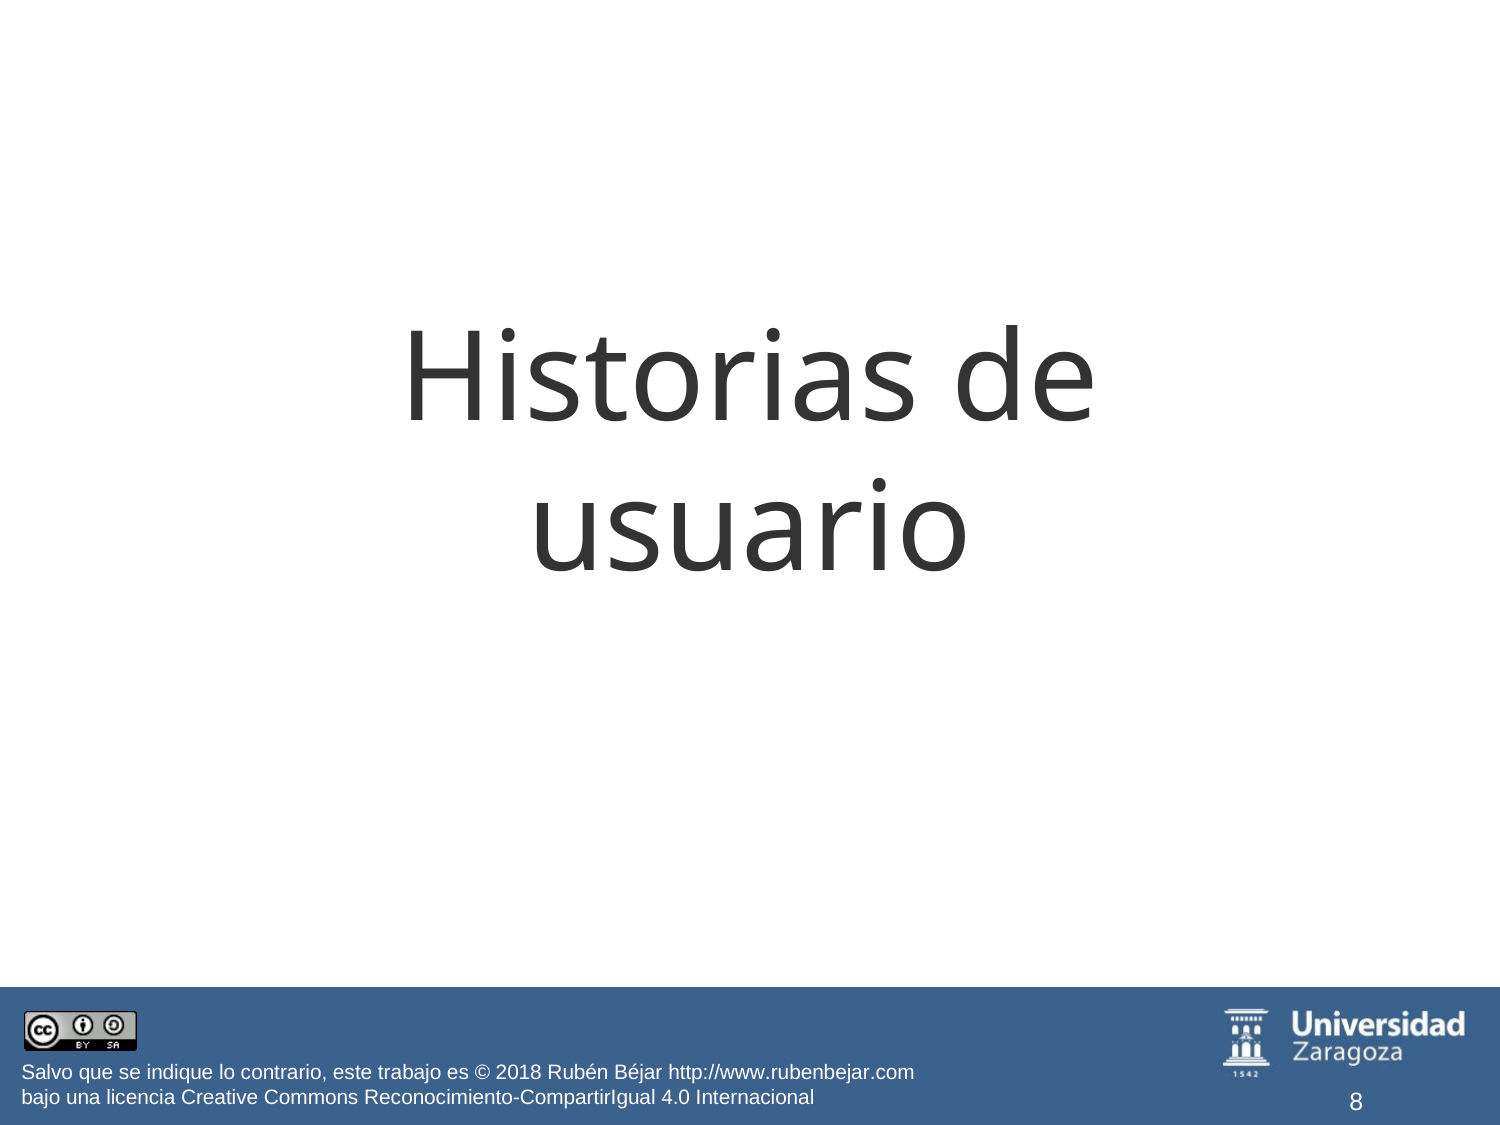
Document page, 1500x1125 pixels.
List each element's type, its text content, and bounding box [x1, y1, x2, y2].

picture [0, 987, 1500, 1125]
text_box Historias de usuario [169, 307, 1331, 585]
